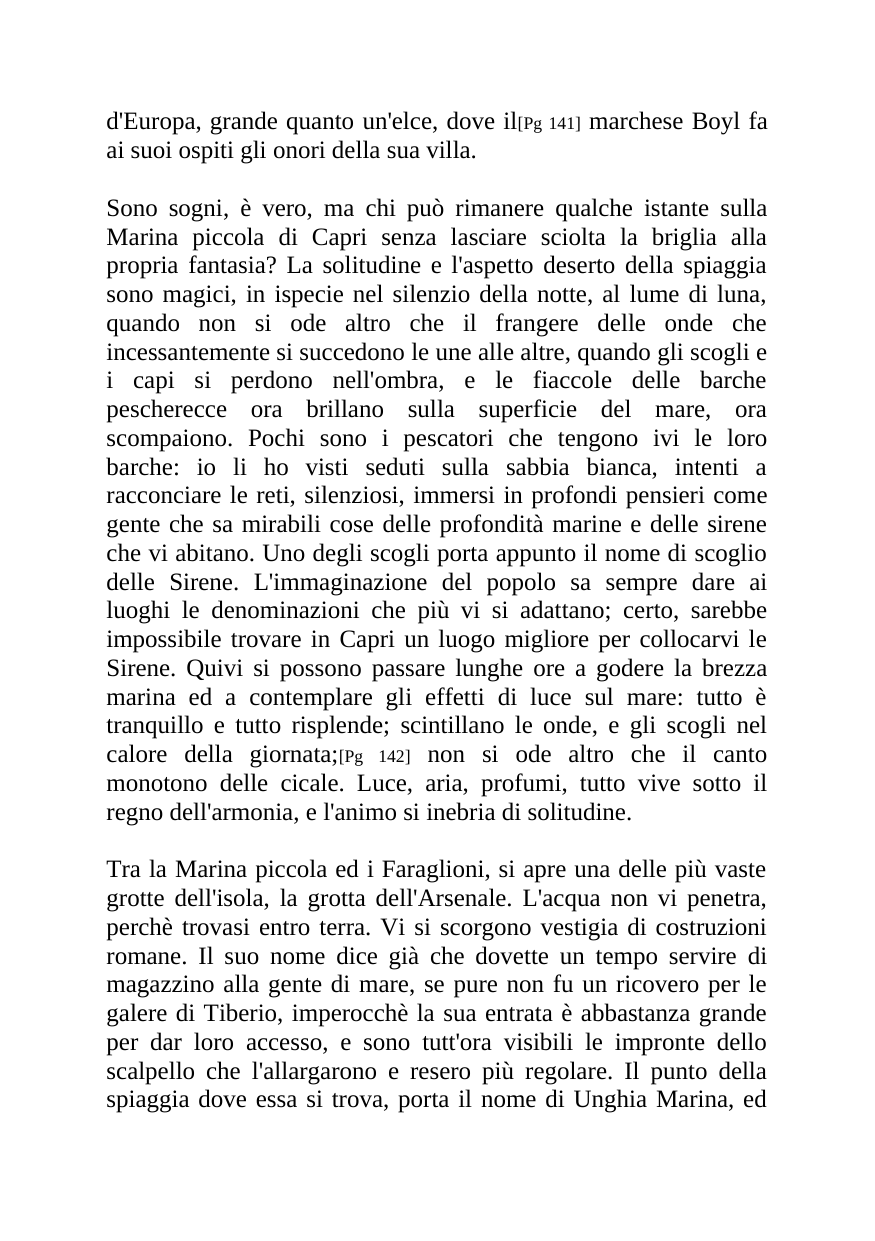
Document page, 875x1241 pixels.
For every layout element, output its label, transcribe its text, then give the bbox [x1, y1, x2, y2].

text Sono sogni, è vero, ma chi può rimanere qualche istante sulla Marina piccola di Capri senza lasciare sciolta la briglia alla propria fantasia? La solitudine e l'aspetto deserto della spiaggia sono magici, in ispecie nel silenzio della notte, al lume di luna, quando non si ode altro che il frangere delle onde che incessantemente si succedono le une alle altre, quando gli scogli e i capi si perdono nell'ombra, e le fiaccole delle barche pescherecce ora brillano sulla superficie del mare, ora scompaiono. Pochi sono i pescatori che tengono ivi le loro barche: io li ho visti seduti sulla sabbia bianca, intenti a racconciare le reti, silenziosi, immersi in profondi pensieri come gente che sa mirabili cose delle profondità marine e delle sirene che vi abitano. Uno degli scogli porta appunto il nome di scoglio delle Sirene. L'immaginazione del popolo sa sempre dare ai luoghi le denominazioni che più vi si adattano; certo, sarebbe impossibile trovare in Capri un luogo migliore per collocarvi le Sirene. Quivi si possono passare lunghe ore a godere la brezza marina ed a contemplare gli effetti di luce sul mare: tutto è tranquillo e tutto risplende; scintillano le onde, e gli scogli nel calore della giornata;[Pg 142] non si ode altro che il canto monotono delle cicale. Luce, aria, profumi, tutto vive sotto il regno dell'armonia, e l'animo si inebria di solitudine. [106, 193, 768, 825]
text d'Europa, grande quanto un'elce, dove il[Pg 141] marchese Boyl fa ai suoi ospiti gli onori della sua villa. [106, 106, 768, 164]
text Tra la Marina piccola ed i Faraglioni, si apre una delle più vaste grotte dell'isola, la grotta dell'Arsenale. L'acqua non vi penetra, perchè trovasi entro terra. Vi si scorgono vestigia di costruzioni romane. Il suo nome dice già che dovette un tempo servire di magazzino alla gente di mare, se pure non fu un ricovero per le galere di Tiberio, imperocchè la sua entrata è abbastanza grande per dar loro accesso, e sono tutt'ora visibili le impronte dello scalpello che l'allargarono e resero più regolare. Il punto della spiaggia dove essa si trova, porta il nome di Unghia Marina, ed [106, 854, 768, 1113]
